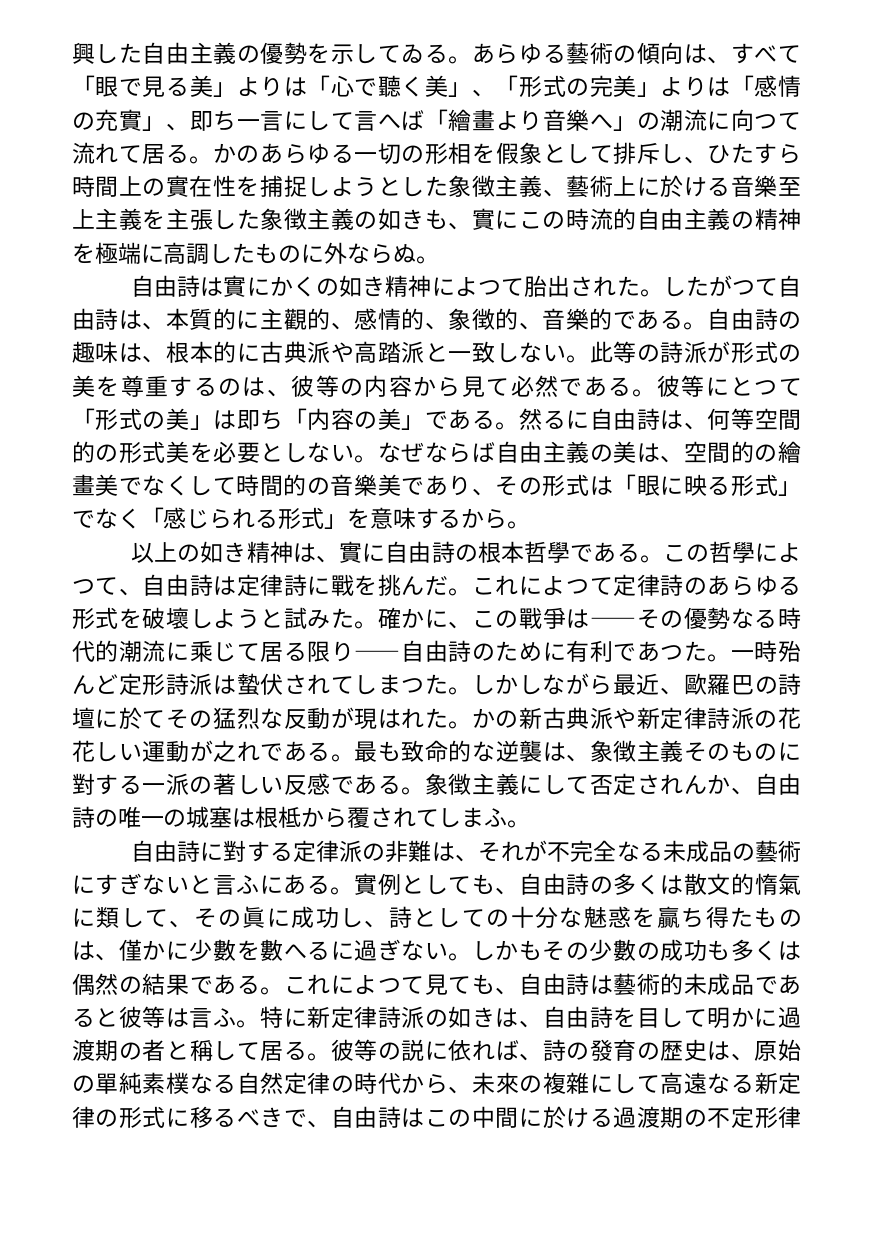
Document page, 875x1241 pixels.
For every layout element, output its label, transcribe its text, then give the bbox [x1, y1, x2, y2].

text 自由詩は實にかくの如き精神によつて胎出された。したがつて自由詩は、本質的に主觀的、感情的、象徴的、音樂的である。自由詩の趣味は、根本的に古典派や高踏派と一致しない。此等の詩派が形式の美を尊重するのは、彼等の内容から見て必然である。彼等にとつて「形式の美」は即ち「内容の美」である。然るに自由詩は、何等空間的の形式美を必要としない。なぜならば自由主義の美は、空間的の繪畫美でなくして時間的の音樂美であり、その形式は「眼に映る形式」でなく「感じられる形式」を意味するから。 [72, 269, 802, 534]
text 以上の如き精神は、實に自由詩の根本哲學である。この哲學によつて、自由詩は定律詩に戰を挑んだ。これによつて定律詩のあらゆる形式を破壞しようと試みた。確かに、この戰爭は――その優勢なる時代的潮流に乘じて居る限り――自由詩のために有利であつた。一時殆んど定形詩派は蟄伏されてしまつた。しかしながら最近、歐羅巴の詩壇に於てその猛烈な反動が現はれた。かの新古典派や新定律詩派の花花しい運動が之れである。最も致命的な逆襲は、象徴主義そのものに對する一派の著しい反感である。象徴主義にして否定されんか、自由詩の唯一の城塞は根柢から覆されてしまふ。 [72, 534, 802, 833]
text 興した自由主義の優勢を示してゐる。あらゆる藝術の傾向は、すべて「眼で見る美」よりは「心で聽く美」、「形式の完美」よりは「感情の充實」、即ち一言にして言へば「繪畫より音樂へ」の潮流に向つて流れて居る。かのあらゆる一切の形相を假象として排斥し、ひたすら時間上の實在性を捕捉しようとした象徴主義、藝術上に於ける音樂至上主義を主張した象徴主義の如きも、實にこの時流的自由主義の精神を極端に高調したものに外ならぬ。 [72, 36, 802, 269]
text 自由詩に對する定律派の非難は、それが不完全なる未成品の藝術にすぎないと言ふにある。實例としても、自由詩の多くは散文的惰氣に類して、その眞に成功し、詩としての十分な魅惑を贏ち得たものは、僅かに少數を數へるに過ぎない。しかもその少數の成功も多くは偶然の結果である。これによつて見ても、自由詩は藝術的未成品であると彼等は言ふ。特に新定律詩派の如きは、自由詩を目して明かに過渡期の者と稱して居る。彼等の説に依れば、詩の發育の歴史は、原始の單純素樸なる自然定律の時代から、未來の複雜にして高遠なる新定律の形式に移るべきで、自由詩はこの中間に於ける過渡期の不定形律 [72, 833, 802, 1133]
